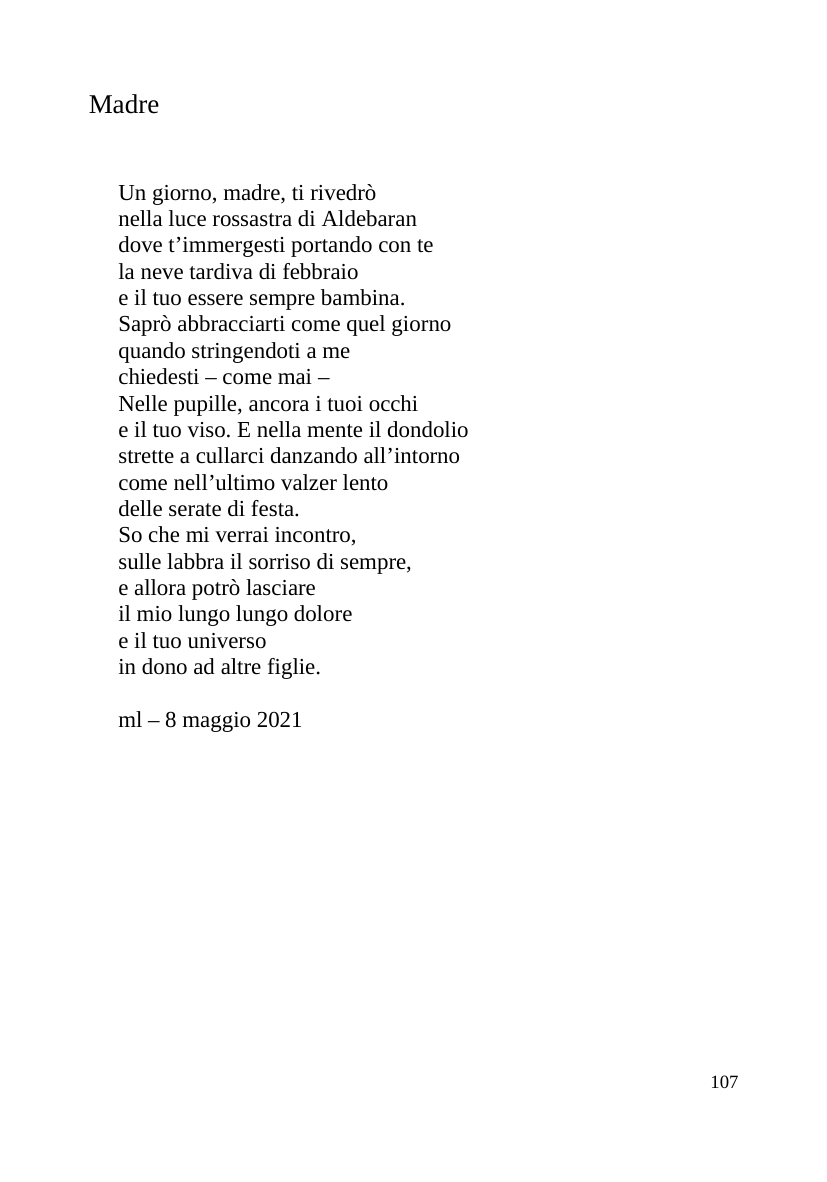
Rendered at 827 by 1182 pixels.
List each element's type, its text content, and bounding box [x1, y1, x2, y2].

text quando stringendoti a me [118, 337, 738, 363]
text Nelle pupille, ancora i tuoi occhi [118, 389, 738, 416]
text e il tuo essere sempre bambina. [118, 284, 738, 311]
text sulle labbra il sorriso di sempre, [118, 548, 738, 574]
text come nell’ultimo valzer lento [118, 469, 738, 495]
text ml ‒ 8 maggio 2021 [118, 706, 738, 732]
text nella luce rossastra di Aldebaran [118, 205, 738, 231]
text strette a cullarci danzando all’intorno [118, 442, 738, 469]
text in dono ad altre figlie. [118, 653, 738, 679]
text dove t’immergesti portando con te [118, 231, 738, 258]
text Madre [88, 88, 738, 120]
text e il tuo viso. E nella mente il dondolio [118, 416, 738, 442]
text e allora potrò lasciare [118, 574, 738, 600]
text e il tuo universo [118, 627, 738, 653]
text chiedesti ‒ come mai ‒ [118, 363, 738, 389]
text Saprò abbracciarti come quel giorno [118, 311, 738, 337]
text delle serate di festa. [118, 495, 738, 521]
text la neve tardiva di febbraio [118, 258, 738, 284]
text il mio lungo lungo dolore [118, 600, 738, 627]
text So che mi verrai incontro, [118, 521, 738, 548]
text Un giorno, madre, ti rivedrò [118, 179, 738, 205]
